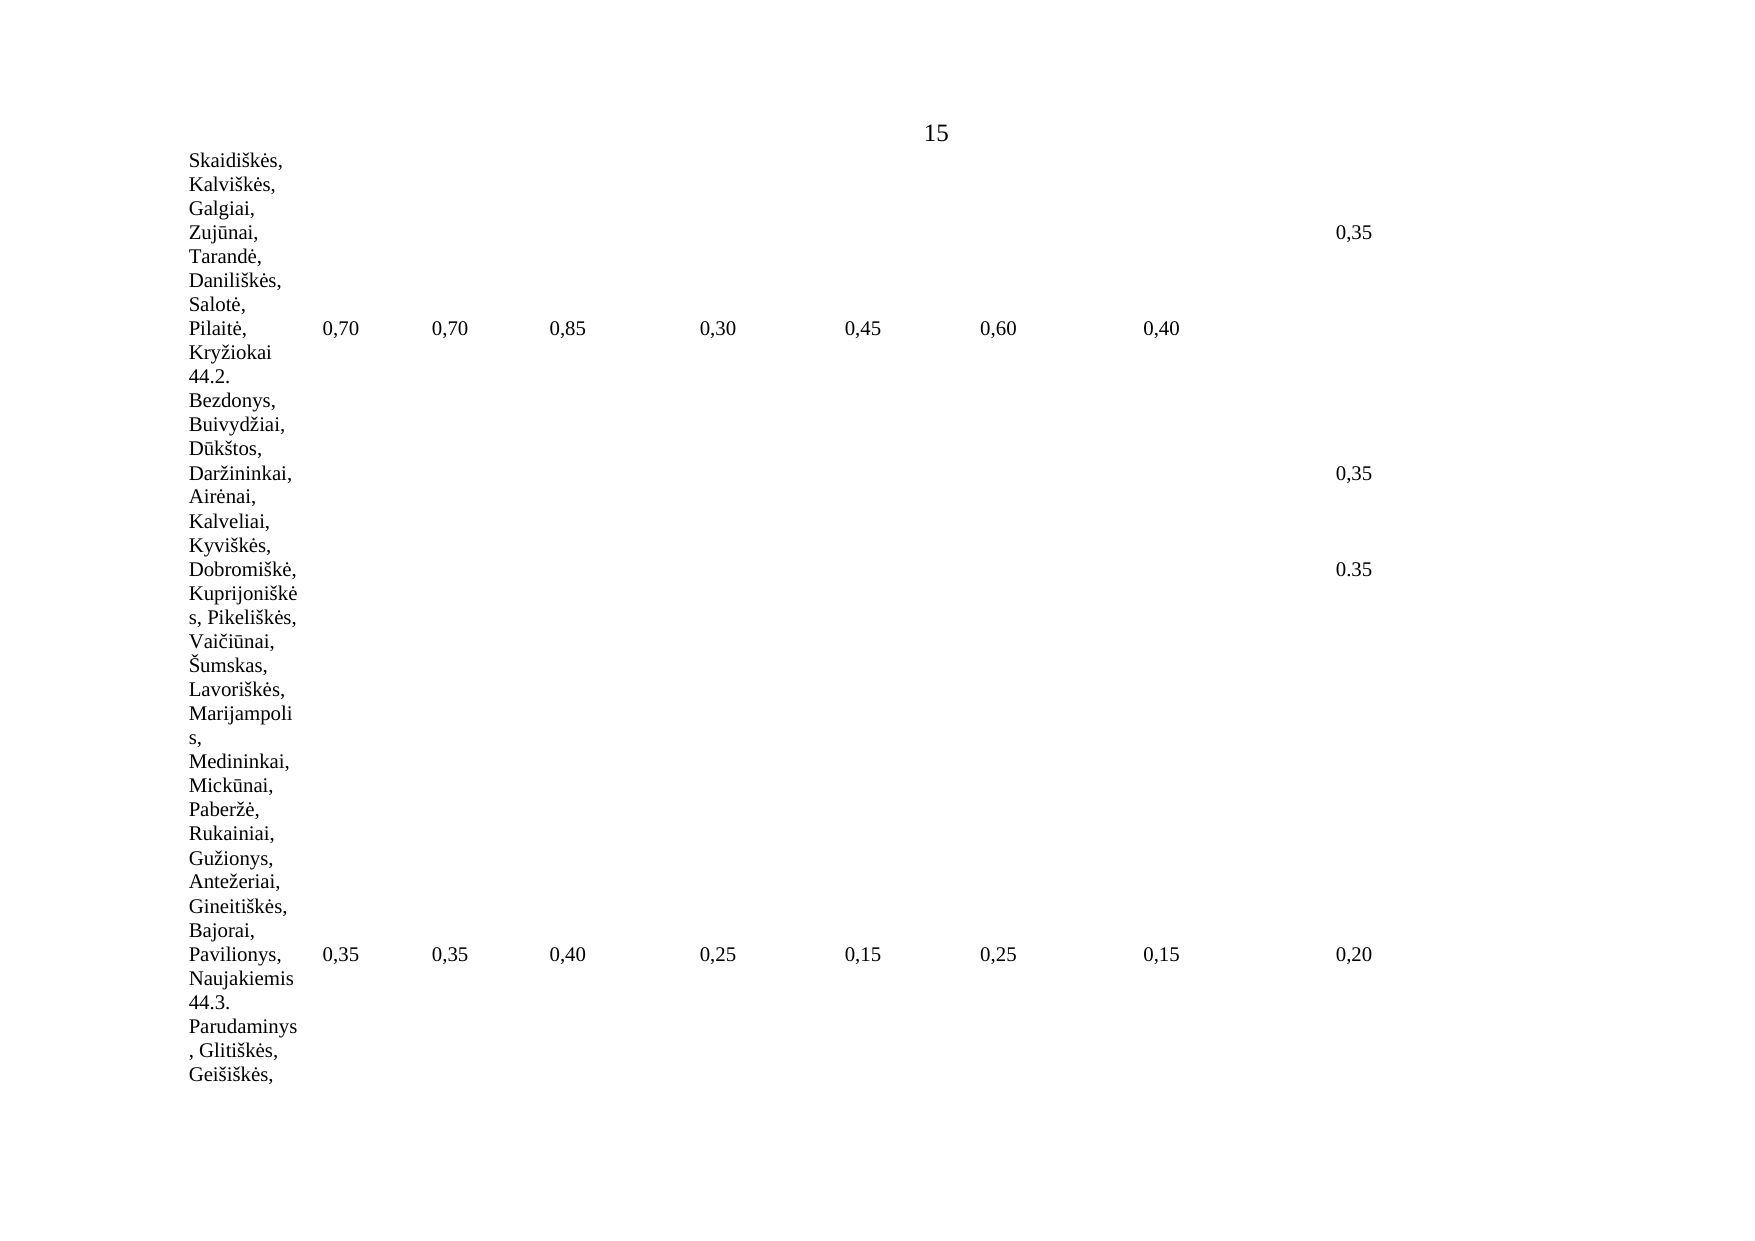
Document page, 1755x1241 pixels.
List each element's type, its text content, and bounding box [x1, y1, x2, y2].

table_cell [833, 557, 969, 629]
table_cell 0,15 [833, 942, 969, 990]
table_cell 0,85 [538, 316, 688, 364]
table_cell [1324, 316, 1612, 364]
table_cell 0,35 [420, 942, 538, 990]
table_cell [538, 990, 688, 1086]
table_cell [969, 148, 1132, 220]
table_cell [311, 460, 420, 557]
table_cell [969, 870, 1132, 942]
table_cell [1612, 316, 1616, 364]
table_cell 0,15 [1132, 942, 1324, 990]
table_cell [969, 220, 1132, 316]
table_cell [311, 220, 420, 316]
table_cell [1616, 990, 1623, 1086]
table_cell [833, 870, 969, 942]
table_cell 44.2. Bezdonys, Buivydžiai, Dūkštos, [177, 364, 311, 460]
table_cell [1612, 364, 1616, 460]
table_cell [688, 629, 833, 701]
table_cell [538, 557, 688, 629]
table_cell [969, 629, 1132, 701]
table_cell [311, 557, 420, 629]
table_cell [311, 364, 420, 460]
table_cell [1132, 797, 1324, 869]
table_cell [1612, 990, 1616, 1086]
table_cell [1132, 629, 1324, 701]
table_cell Pavilionys, Naujakiemis [177, 942, 311, 990]
table_cell [420, 557, 538, 629]
table_cell [1612, 148, 1616, 220]
table_cell [420, 148, 538, 220]
table_cell [833, 148, 969, 220]
table_cell [311, 629, 420, 701]
table_cell Paberžė, Rukainiai, Gužionys, [177, 797, 311, 869]
table_cell [833, 701, 969, 797]
table_cell [1616, 148, 1623, 220]
table_cell 0,40 [538, 942, 688, 990]
table_cell 0,40 [1132, 316, 1324, 364]
table_cell [1612, 629, 1616, 701]
table_cell Marijampolis, Medininkai, Mickūnai, [177, 701, 311, 797]
table_cell Zujūnai, Tarandė, Daniliškės, Salotė, [177, 220, 311, 316]
table_cell 0.35 [1324, 557, 1612, 629]
table_cell [1324, 797, 1612, 869]
table_cell [420, 797, 538, 869]
table_cell [969, 701, 1132, 797]
table_cell [538, 220, 688, 316]
table_cell [420, 629, 538, 701]
table_cell [1612, 701, 1616, 797]
table_cell [1612, 557, 1616, 629]
table_cell [1616, 460, 1623, 557]
table_cell [538, 797, 688, 869]
table_cell Daržininkai, Airėnai, Kalveliai, Kyviškės, [177, 460, 311, 557]
table_cell [538, 460, 688, 557]
table_cell [538, 870, 688, 942]
table_cell 44.3. Parudaminys, Glitiškės, Geišiškės, [177, 990, 311, 1086]
table_cell [1616, 870, 1623, 942]
table_cell [833, 364, 969, 460]
table_cell [688, 870, 833, 942]
table_cell [1616, 220, 1623, 316]
table_cell 0,45 [833, 316, 969, 364]
table_cell [1132, 557, 1324, 629]
table_cell [1324, 870, 1612, 942]
table_cell [688, 364, 833, 460]
table_cell 0,60 [969, 316, 1132, 364]
table_cell [1616, 316, 1623, 364]
table_cell [1132, 460, 1324, 557]
table_cell [311, 990, 420, 1086]
table_cell [420, 364, 538, 460]
table_cell [688, 701, 833, 797]
table_cell 0,25 [688, 942, 833, 990]
table_cell [833, 990, 969, 1086]
table_cell [1132, 701, 1324, 797]
table_cell [538, 148, 688, 220]
table_cell [311, 797, 420, 869]
table_cell [969, 557, 1132, 629]
table_cell [1324, 364, 1612, 460]
table_cell [1132, 220, 1324, 316]
table_cell [1616, 557, 1623, 629]
table_cell 0,70 [420, 316, 538, 364]
table_cell [420, 990, 538, 1086]
table_cell [1324, 990, 1612, 1086]
table_cell [1324, 148, 1612, 220]
table_cell 0,20 [1324, 942, 1612, 990]
table_cell Antežeriai, Gineitiškės, Bajorai, [177, 870, 311, 942]
table_cell [1612, 220, 1616, 316]
table_cell 0,30 [688, 316, 833, 364]
table_cell Vaičiūnai, Šumskas, Lavoriškės, [177, 629, 311, 701]
table_cell [833, 797, 969, 869]
table_cell [969, 460, 1132, 557]
table_cell [1616, 942, 1623, 990]
table_cell [969, 797, 1132, 869]
table_cell [311, 870, 420, 942]
table_cell [688, 990, 833, 1086]
table_cell [688, 220, 833, 316]
table_cell [1132, 364, 1324, 460]
table_cell [688, 460, 833, 557]
table_cell [420, 870, 538, 942]
table_cell 0,70 [311, 316, 420, 364]
table_cell [833, 220, 969, 316]
table_cell [1612, 942, 1616, 990]
table_cell [538, 364, 688, 460]
table_cell [1616, 701, 1623, 797]
table_cell 0,35 [1324, 460, 1612, 557]
table_cell [1132, 990, 1324, 1086]
table_cell [1612, 870, 1616, 942]
table_cell [420, 701, 538, 797]
table_cell [1616, 364, 1623, 460]
table_cell [1612, 797, 1616, 869]
table_cell [538, 629, 688, 701]
table_cell [420, 220, 538, 316]
table_cell [1612, 460, 1616, 557]
table_cell [538, 701, 688, 797]
table_cell 0,35 [1324, 220, 1612, 316]
table_cell [420, 460, 538, 557]
table_cell Skaidiškės, Kalviškės, Galgiai, [177, 148, 311, 220]
table_cell 0,35 [311, 942, 420, 990]
table_cell [1616, 797, 1623, 869]
table_cell [1132, 148, 1324, 220]
table_cell [969, 364, 1132, 460]
table_cell [311, 148, 420, 220]
table_cell [311, 701, 420, 797]
table_cell [1132, 870, 1324, 942]
table_cell [1324, 629, 1612, 701]
table_cell [969, 990, 1132, 1086]
table_cell Dobromiškė, Kuprijoniškės, Pikeliškės, [177, 557, 311, 629]
table_cell [1616, 629, 1623, 701]
table_cell [688, 557, 833, 629]
table_cell 0,25 [969, 942, 1132, 990]
table_cell Pilaitė, Kryžiokai [177, 316, 311, 364]
table_cell [1324, 701, 1612, 797]
table_cell [688, 148, 833, 220]
table_cell [833, 460, 969, 557]
table_cell [833, 629, 969, 701]
table_cell [688, 797, 833, 869]
